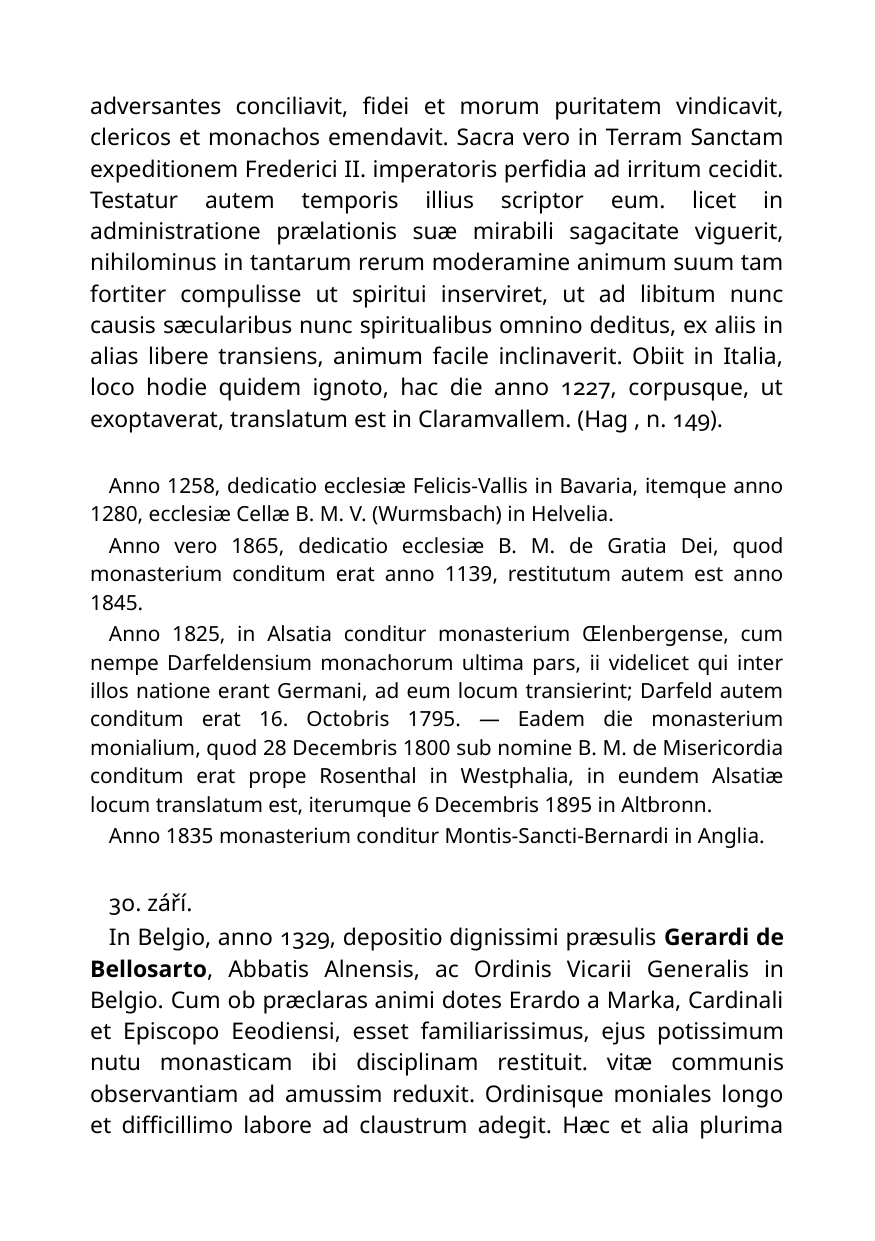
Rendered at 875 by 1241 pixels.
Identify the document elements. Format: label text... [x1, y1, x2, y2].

text Anno vero 1865, dedicatio ecclesiæ B. M. de Gratia Dei, quod monasterium conditum erat anno 1139, restitutum autem est anno 1845. [90, 531, 784, 616]
text Anno 1825, in Alsatia conditur monasterium Œlenbergense, cum nempe Darfeldensium monachorum ultima pars, ii videlicet qui inter illos natione erant Germani, ad eum locum transierint; Darfeld autem conditum erat 16. Octobris 1795. — Eadem die monasterium monialium, quod 28 Decembris 1800 sub nomine B. M. de Misericordia conditum erat prope Rosenthal in Westphalia, in eundem Alsatiæ locum translatum est, iterumque 6 Decembris 1895 in Altbronn. [90, 619, 784, 818]
text Anno 1835 monasterium conditur Montis-Sancti-Bernardi in Anglia. [90, 821, 784, 850]
text 3o. září. [90, 887, 784, 918]
text In Belgio, anno 1329, depositio dignissimi præsulis Gerardi de Bellosarto, Abbatis Alnensis, ac Ordinis Vicarii Gene­ralis in Belgio. Cum ob præclaras animi dotes Erardo a Marka, Cardinali et Episcopo Eeodiensi, esset familiarissi­mus, ejus potissimum nutu monasticam ibi disciplinam re­stituit. vitæ communis observantiam ad amussim reduxit. Ordinisque moniales longo et difficillimo labore ad claustrum adegit. Hæc et alia plurima [90, 921, 784, 1140]
text adversantes conciliavit, fidei et morum puritatem vindicavit, clericos et monachos emen­davit. Sacra vero in Terram Sanctam expeditionem Frederici II. imperatoris perfidia ad irritum cecidit. Testatur autem temporis illius scriptor eum. licet in administratione prælationis suæ mirabili sagacitate viguerit, nihilominus in tantarum rerum moderamine animum suum tam fortiter compulisse ut spiritui inserviret, ut ad libitum nunc causis sæcularibus nunc spiritualibus omnino deditus, ex aliis in alias libere transiens, animum facile inclinaverit. Obiit in Italia, loco hodie quidem ignoto, hac die anno 1227, corpusque, ut exoptaverat, translatum est in Claramvallem. (Hag , n. 149). [90, 90, 784, 434]
text Anno 1258, dedicatio ecclesiæ Felicis-Vallis in Bavaria, itemque anno 1280, ecclesiæ Cellæ B. M. V. (Wurmsbach) in Helvelia. [90, 471, 784, 528]
